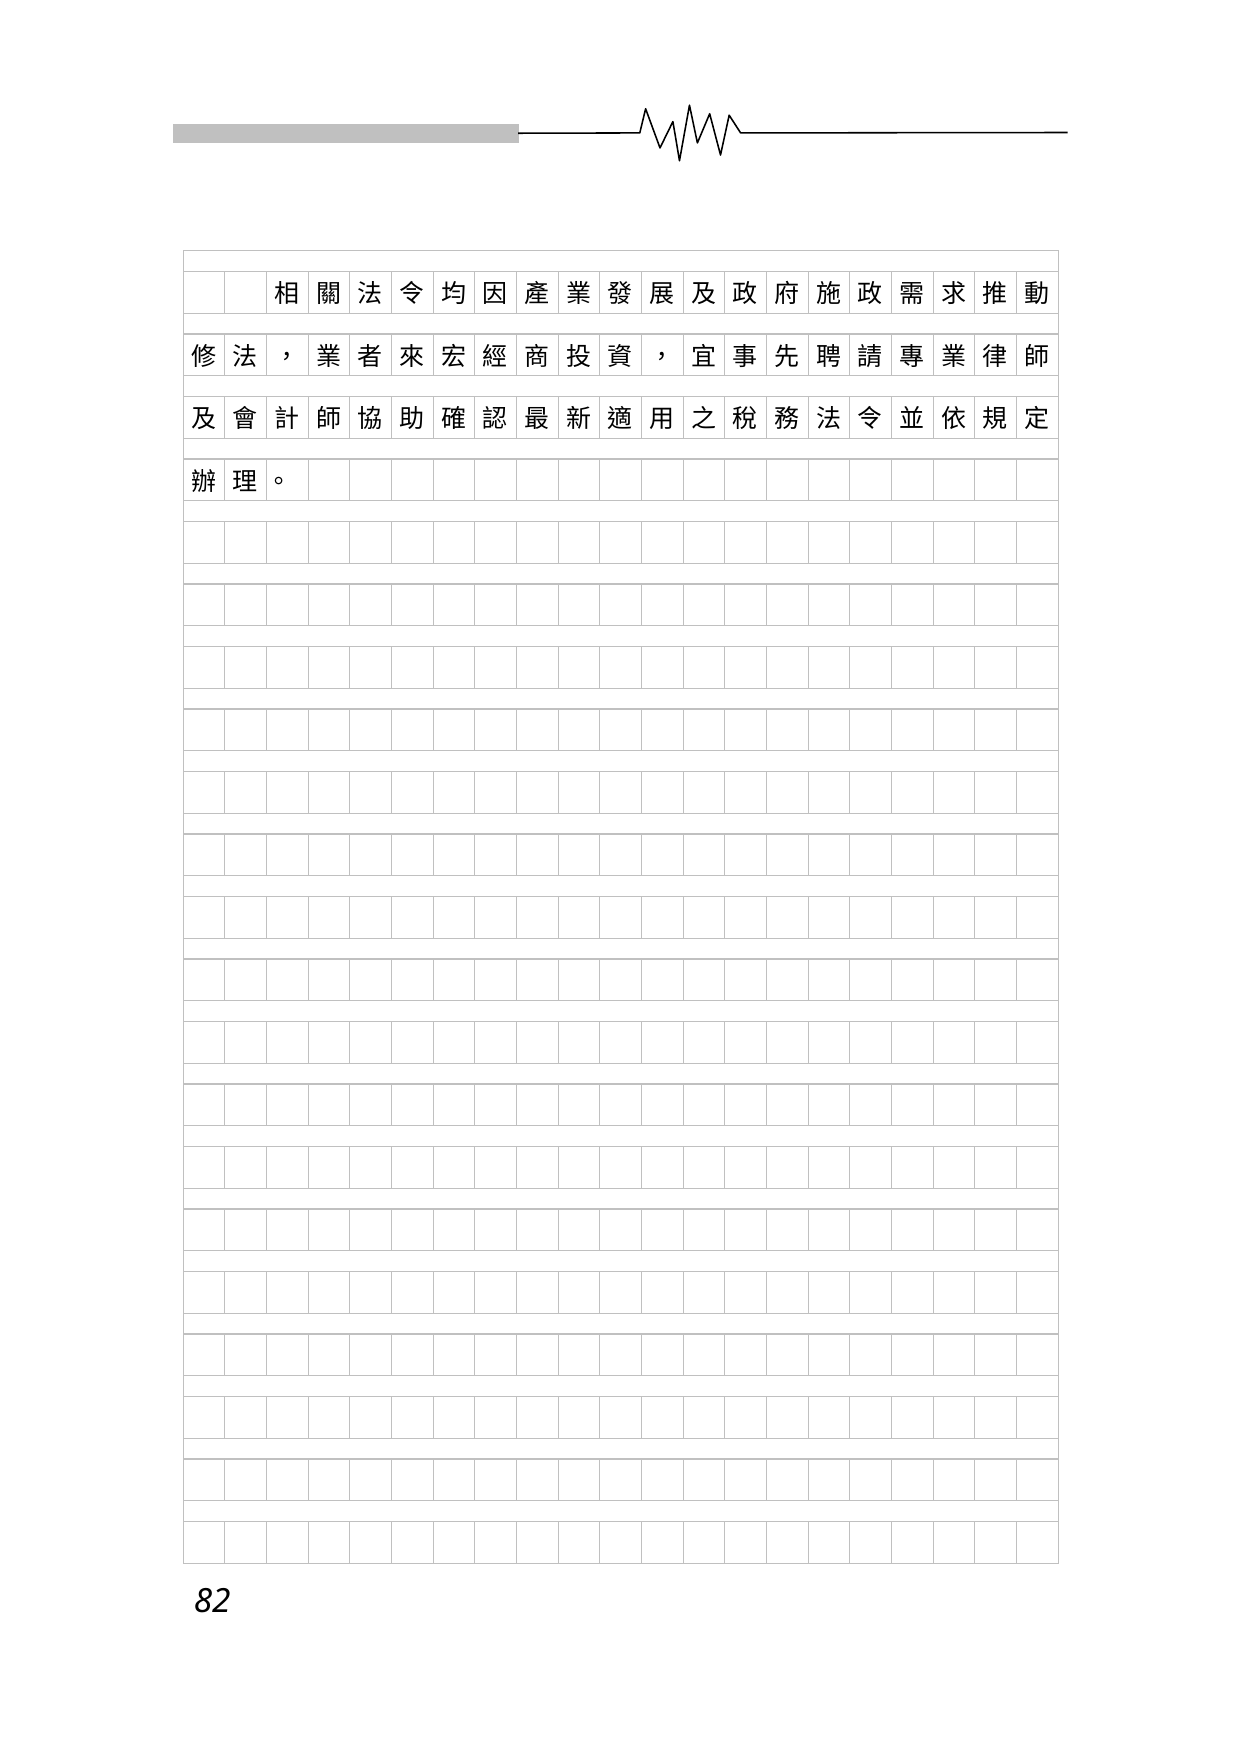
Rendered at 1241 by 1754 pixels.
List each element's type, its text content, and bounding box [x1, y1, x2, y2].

text ， [642, 335, 683, 375]
text 依 [934, 397, 974, 438]
text [225, 272, 266, 313]
text [559, 460, 599, 500]
text 令 [392, 272, 433, 313]
text 關 [309, 272, 349, 313]
text 師 [1017, 335, 1058, 375]
text 稅 [725, 397, 766, 438]
text 法 [225, 335, 266, 375]
text 商 [517, 335, 558, 375]
text [475, 460, 516, 500]
text [725, 460, 766, 500]
text 業 [934, 335, 974, 375]
text 者 [350, 335, 391, 375]
text 之 [684, 397, 724, 438]
text [1017, 460, 1058, 500]
text 均 [434, 272, 474, 313]
text 宏 [434, 335, 474, 375]
text [184, 251, 1058, 271]
text [184, 272, 224, 313]
text 理 [225, 460, 266, 500]
text 律 [975, 335, 1016, 375]
text [684, 460, 724, 500]
text 並 [892, 397, 933, 438]
text 。 [267, 460, 308, 500]
text 先 [767, 335, 808, 375]
text 動 [1017, 272, 1058, 313]
text [975, 460, 1016, 500]
text 定 [1017, 397, 1058, 438]
text 聘 [809, 335, 849, 375]
text 確 [434, 397, 474, 438]
text [434, 460, 474, 500]
text 務 [767, 397, 808, 438]
text [350, 460, 391, 500]
text 府 [767, 272, 808, 313]
text 會 [225, 397, 266, 438]
text 最 [517, 397, 558, 438]
text [892, 460, 933, 500]
text 求 [934, 272, 974, 313]
text [309, 460, 349, 500]
text [517, 460, 558, 500]
text 展 [642, 272, 683, 313]
text 投 [559, 335, 599, 375]
text 相 [267, 272, 308, 313]
text 宜 [684, 335, 724, 375]
text 事 [725, 335, 766, 375]
text 助 [392, 397, 433, 438]
text 法 [350, 272, 391, 313]
text 政 [850, 272, 891, 313]
text 師 [309, 397, 349, 438]
text 資 [600, 335, 641, 375]
text 業 [309, 335, 349, 375]
text [642, 460, 683, 500]
text 請 [850, 335, 891, 375]
text 法 [809, 397, 849, 438]
text [184, 314, 1058, 333]
text [767, 460, 808, 500]
text 來 [392, 335, 433, 375]
text 及 [684, 272, 724, 313]
text 產 [517, 272, 558, 313]
text ， [267, 335, 308, 375]
text 協 [350, 397, 391, 438]
text [600, 460, 641, 500]
text 辦 [184, 460, 224, 500]
text 發 [600, 272, 641, 313]
text 認 [475, 397, 516, 438]
text 修 [184, 335, 224, 375]
text [934, 460, 974, 500]
text [850, 460, 891, 500]
text 施 [809, 272, 849, 313]
text 政 [725, 272, 766, 313]
text 新 [559, 397, 599, 438]
text [184, 439, 1058, 458]
text 令 [850, 397, 891, 438]
text 計 [267, 397, 308, 438]
text 用 [642, 397, 683, 438]
text 及 [184, 397, 224, 438]
text 經 [475, 335, 516, 375]
text 適 [600, 397, 641, 438]
text 業 [559, 272, 599, 313]
text [184, 376, 1058, 396]
text 推 [975, 272, 1016, 313]
text 因 [475, 272, 516, 313]
text [392, 460, 433, 500]
text 專 [892, 335, 933, 375]
text 需 [892, 272, 933, 313]
text 規 [975, 397, 1016, 438]
text [809, 460, 849, 500]
